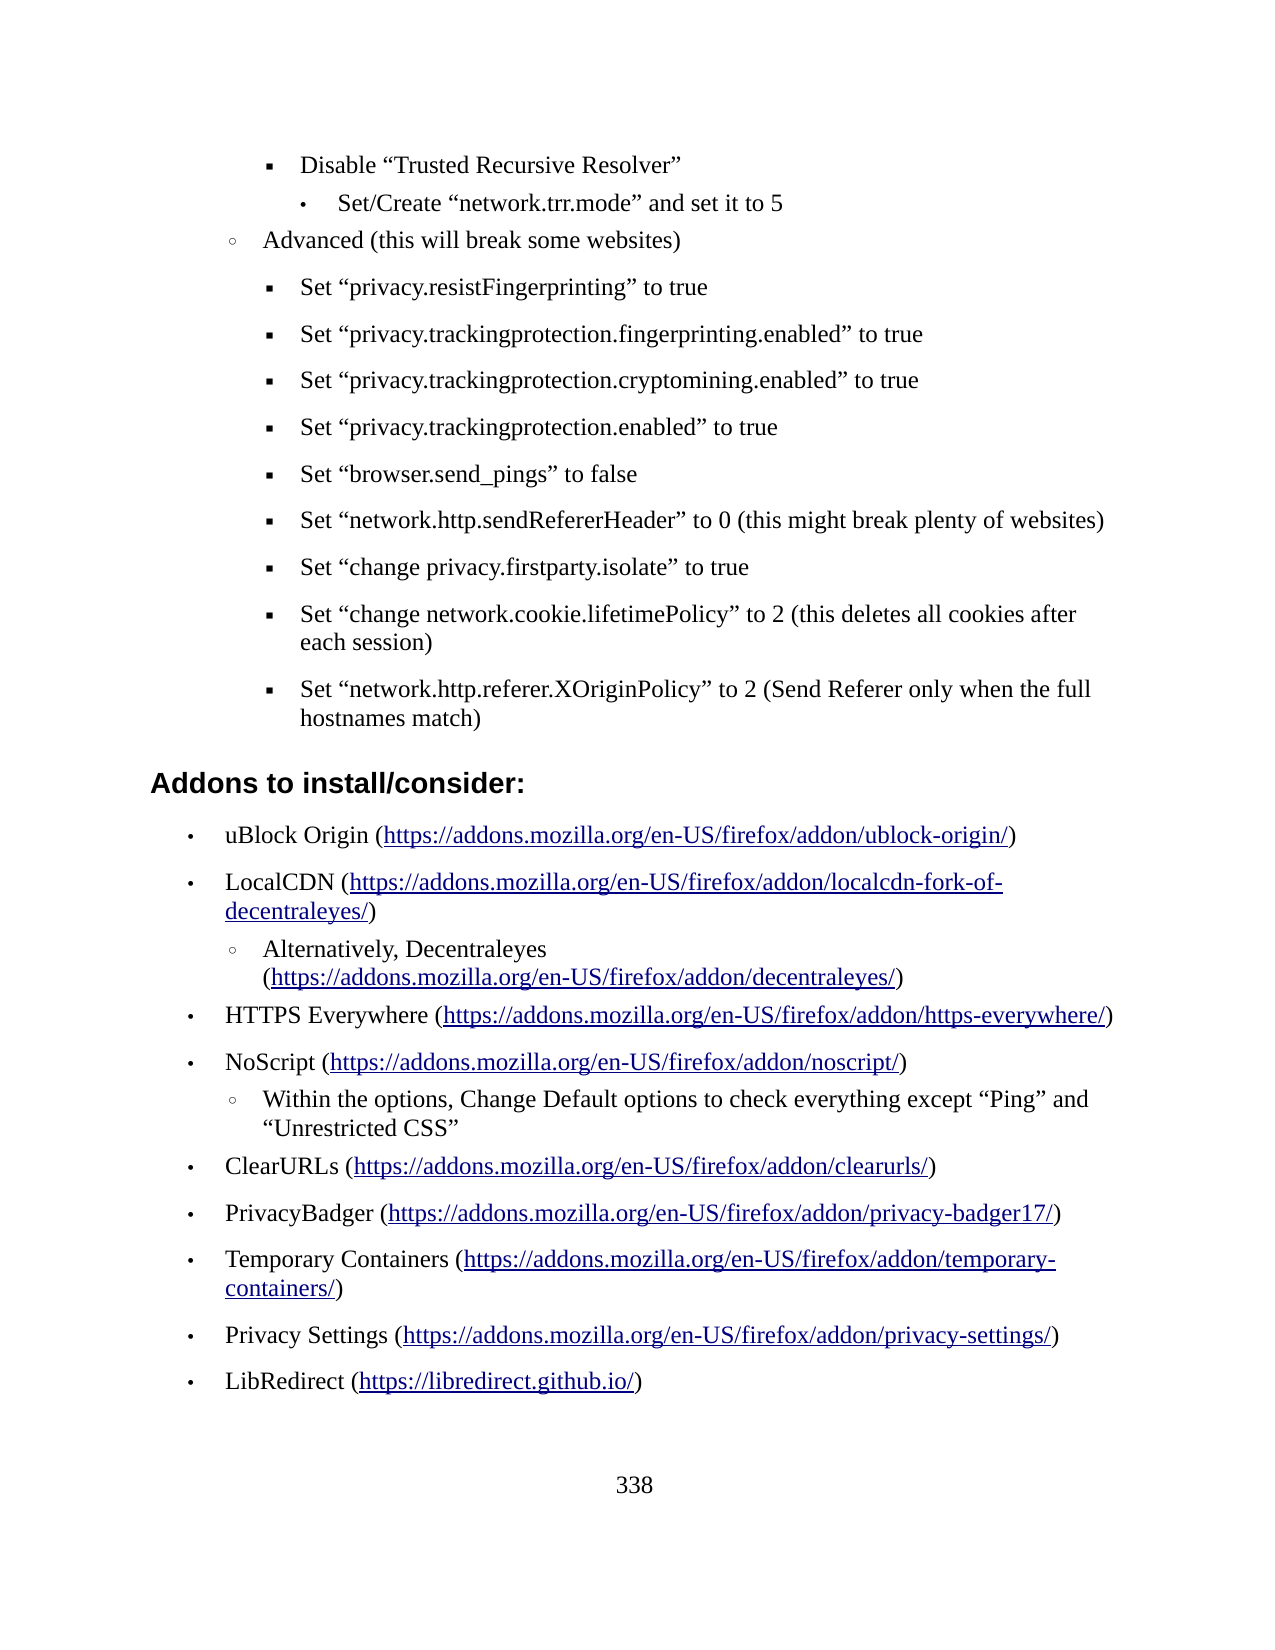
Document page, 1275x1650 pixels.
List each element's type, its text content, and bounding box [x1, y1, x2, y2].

subtitle Addons to install/consider: [150, 766, 1125, 799]
list uBlock Origin (https://addons.mozilla.org/en-US/firefox/addon/ublock-origin/) [187, 821, 1125, 849]
list LibRedirect (https://libredirect.github.io/) [187, 1366, 1125, 1395]
list Set “browser.send_pings” to false [262, 459, 1125, 487]
list Privacy Settings (https://addons.mozilla.org/en-US/firefox/addon/privacy-settings/) [187, 1320, 1125, 1348]
list PrivacyBadger (https://addons.mozilla.org/en-US/firefox/addon/privacy-badger17/) [187, 1198, 1125, 1226]
list ClearURLs (https://addons.mozilla.org/en-US/firefox/addon/clearurls/) [187, 1151, 1125, 1180]
list Within the options, Change Default options to check everything except “Ping” and “Unrestricted CSS” [225, 1084, 1125, 1142]
list Set “privacy.trackingprotection.cryptomining.enabled” to true [262, 365, 1125, 394]
list HTTPS Everywhere (https://addons.mozilla.org/en-US/firefox/addon/https-everywhere/) [187, 1000, 1125, 1029]
list Set “network.http.referer.XOriginPolicy” to 2 (Send Referer only when the full hostnames match) [262, 674, 1125, 732]
list LocalCDN (https://addons.mozilla.org/en-US/firefox/addon/localcdn-fork-of-decentraleyes/) [187, 867, 1125, 925]
list Set/Create “network.trr.mode” and set it to 5 [300, 188, 1125, 216]
list Set “privacy.trackingprotection.fingerprinting.enabled” to true [262, 319, 1125, 347]
list Temporary Containers (https://addons.mozilla.org/en-US/firefox/addon/temporary-containers/) [187, 1244, 1125, 1302]
list Set “change network.cookie.lifetimePolicy” to 2 (this deletes all cookies after each session) [262, 599, 1125, 656]
list Set “privacy.trackingprotection.enabled” to true [262, 412, 1125, 441]
list Alternatively, Decentraleyes (https://addons.mozilla.org/en-US/firefox/addon/decentraleyes/) [225, 934, 1125, 991]
list Set “change privacy.firstparty.isolate” to true [262, 552, 1125, 581]
list Disable “Trusted Recursive Resolver” [262, 150, 1125, 179]
list Advanced (this will break some websites) [225, 225, 1125, 254]
list Set “network.http.sendRefererHeader” to 0 (this might break plenty of websites) [262, 505, 1125, 534]
list Set “privacy.resistFingerprinting” to true [262, 272, 1125, 301]
list NoScript (https://addons.mozilla.org/en-US/firefox/addon/noscript/) [187, 1047, 1125, 1076]
